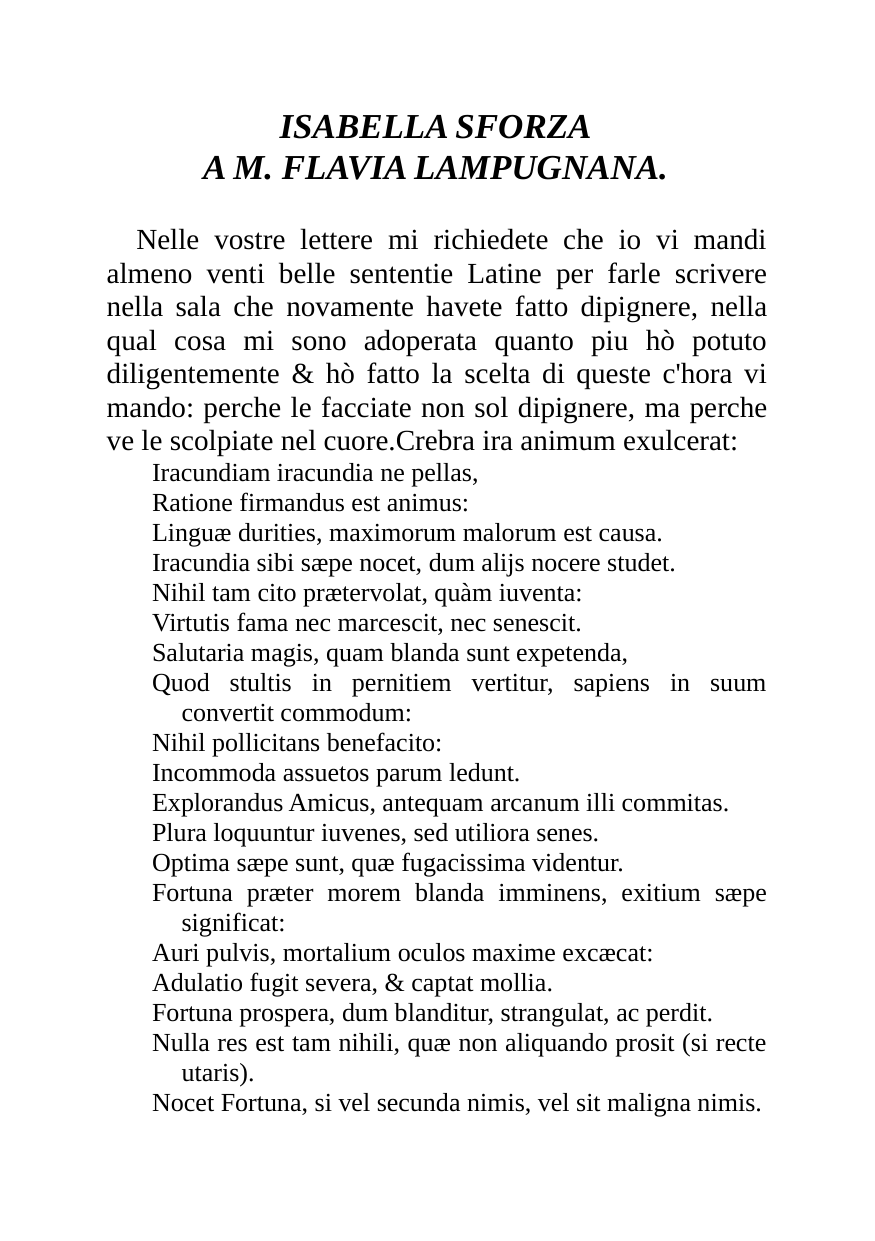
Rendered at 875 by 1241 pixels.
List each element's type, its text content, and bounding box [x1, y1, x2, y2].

subtitle ISABELLA SFORZA A M. FLAVIA LAMPUGNANA. [106, 106, 768, 187]
text Nihil tam cito prætervolat, quàm iuventa: [152, 577, 768, 607]
text Virtutis fama nec marcescit, nec senescit. [152, 607, 768, 637]
text Iracundiam iracundia ne pellas, [152, 457, 768, 487]
text Fortuna præter morem blanda imminens, exitium sæpe significat: [152, 877, 768, 937]
text Nocet Fortuna, si vel secunda nimis, vel sit maligna nimis. [152, 1087, 768, 1117]
text Quod stultis in pernitiem vertitur, sapiens in suum convertit commodum: [152, 667, 768, 727]
text Auri pulvis, mortalium oculos maxime excæcat: [152, 937, 768, 967]
text Explorandus Amicus, antequam arcanum illi commitas. [152, 787, 768, 817]
text Optima sæpe sunt, quæ fugacissima videntur. [152, 847, 768, 877]
text Iracundia sibi sæpe nocet, dum alijs nocere studet. [152, 547, 768, 577]
text Adulatio fugit severa, & captat mollia. [152, 967, 768, 997]
text Nulla res est tam nihili, quæ non aliquando prosit (si recte utaris). [152, 1027, 768, 1087]
text Plura loquuntur iuvenes, sed utiliora senes. [152, 817, 768, 847]
text Ratione firmandus est animus: [152, 487, 768, 517]
text Nelle vostre lettere mi richiedete che io vi mandi almeno venti belle sententie Latine per farle scrivere nella sala che novamente havete fatto dipignere, nella qual cosa mi sono adoperata quanto piu hò potuto diligentemente & hò fatto la scelta di queste c'hora vi mando: perche le facciate non sol dipignere, ma perche ve le scolpiate nel cuore.Crebra ira animum exulcerat: [106, 222, 768, 457]
text Incommoda assuetos parum ledunt. [152, 757, 768, 787]
text Salutaria magis, quam blanda sunt expetenda, [152, 637, 768, 667]
text Fortuna prospera, dum blanditur, strangulat, ac perdit. [152, 997, 768, 1027]
text Nihil pollicitans benefacito: [152, 727, 768, 757]
text Linguæ durities, maximorum malorum est causa. [152, 517, 768, 547]
